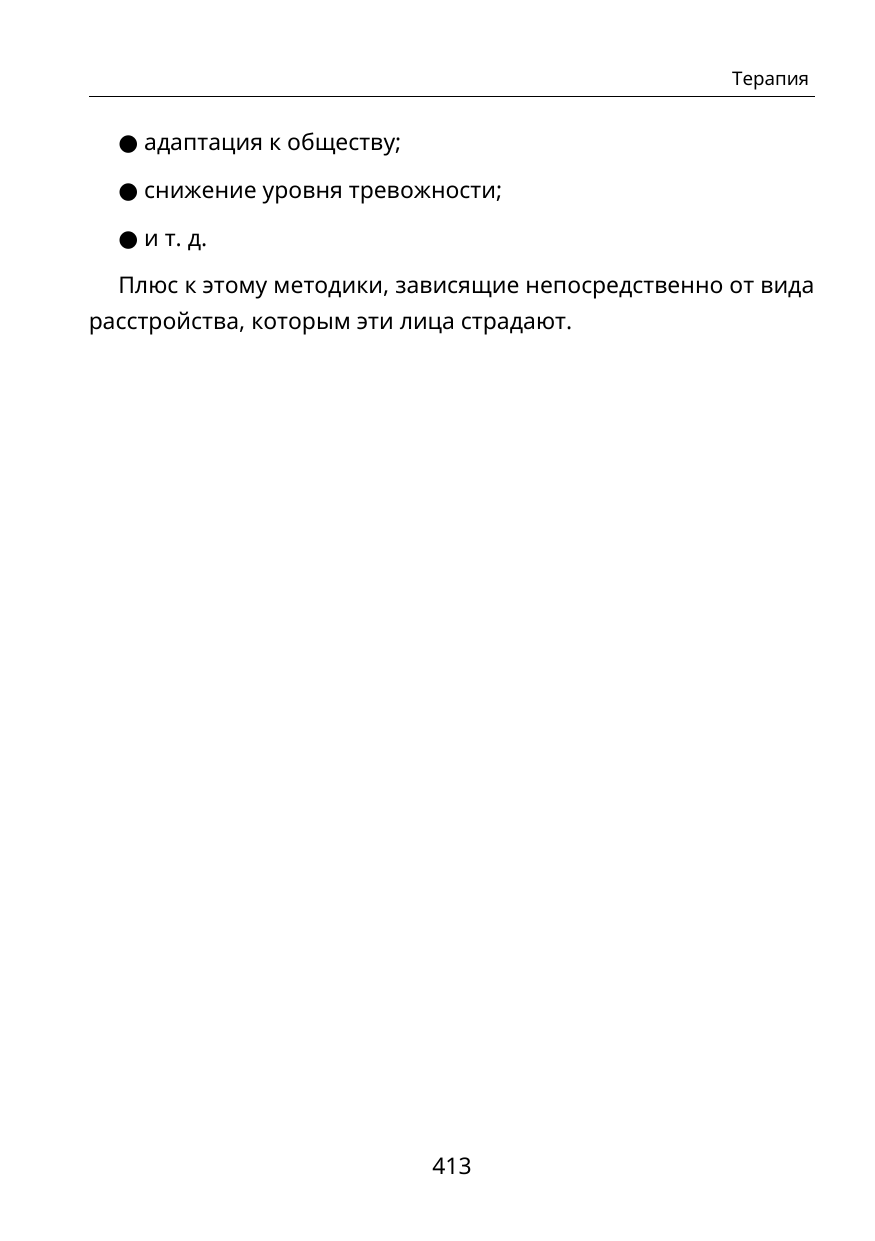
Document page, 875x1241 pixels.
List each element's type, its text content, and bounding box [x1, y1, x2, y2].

text Плюс к этому методики, зависящие непосредственно от вида расстройства, которым эти лица страдают. [88, 269, 815, 336]
list и т. д. [118, 221, 815, 253]
list снижение уровня тревожности; [118, 174, 815, 205]
list адаптация к обществу; [118, 126, 815, 157]
